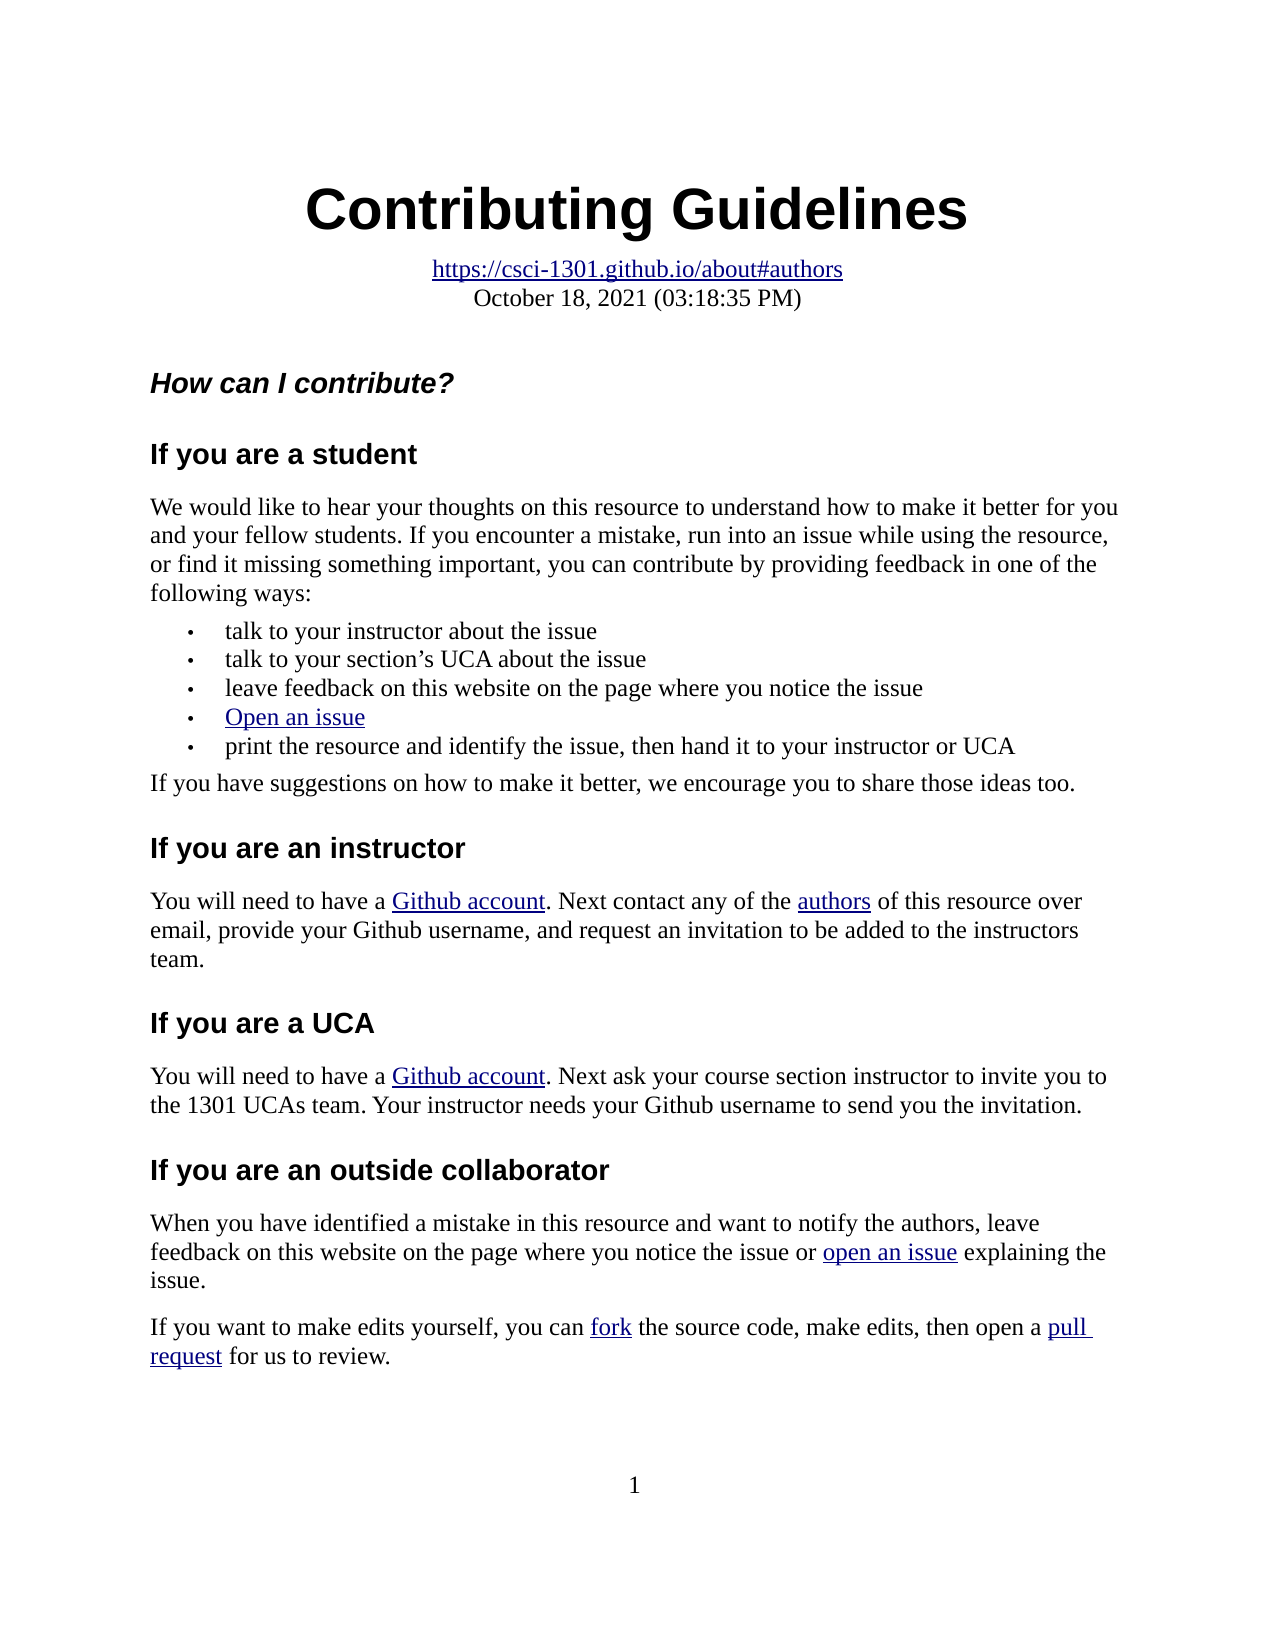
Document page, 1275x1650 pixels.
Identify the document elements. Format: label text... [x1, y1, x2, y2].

text If you have suggestions on how to make it better, we encourage you to share those ideas too. [150, 768, 1125, 797]
text https://csci-1301.github.io/about#authors [150, 254, 1125, 283]
list Open an issue [187, 702, 1125, 731]
text You will need to have a Github account. Next ask your course section instructor to invite you to the 1301 UCAs team. Your instructor needs your Github username to send you the invitation. [150, 1061, 1125, 1119]
text We would like to hear your thoughts on this resource to understand how to make it better for you and your fellow students. If you encounter a mistake, run into an issue while using the resource, or find it missing something important, you can contribute by providing feedback in one of the following ways: [150, 492, 1125, 607]
text When you have identified a mistake in this resource and want to notify the authors, leave feedback on this website on the page where you notice the issue or open an issue explaining the issue. [150, 1208, 1125, 1294]
subtitle If you are a student [150, 437, 1125, 470]
subtitle If you are an outside collaborator [150, 1153, 1125, 1186]
list talk to your instructor about the issue [187, 616, 1125, 644]
text October 18, 2021 (03:18:35 PM) [150, 283, 1125, 312]
subtitle If you are a UCA [150, 1006, 1125, 1040]
subtitle How can I contribute? [150, 366, 1125, 399]
list print the resource and identify the issue, then hand it to your instructor or UCA [187, 731, 1125, 759]
subtitle If you are an instructor [150, 831, 1125, 865]
text You will need to have a Github account. Next contact any of the authors of this resource over email, provide your Github username, and request an invitation to be added to the instructors team. [150, 886, 1125, 972]
list talk to your section’s UCA about the issue [187, 644, 1125, 673]
text If you want to make edits yourself, you can fork the source code, make edits, then open a pull request for us to review. [150, 1312, 1125, 1369]
title Contributing Guidelines [150, 175, 1125, 242]
list leave feedback on this website on the page where you notice the issue [187, 673, 1125, 702]
